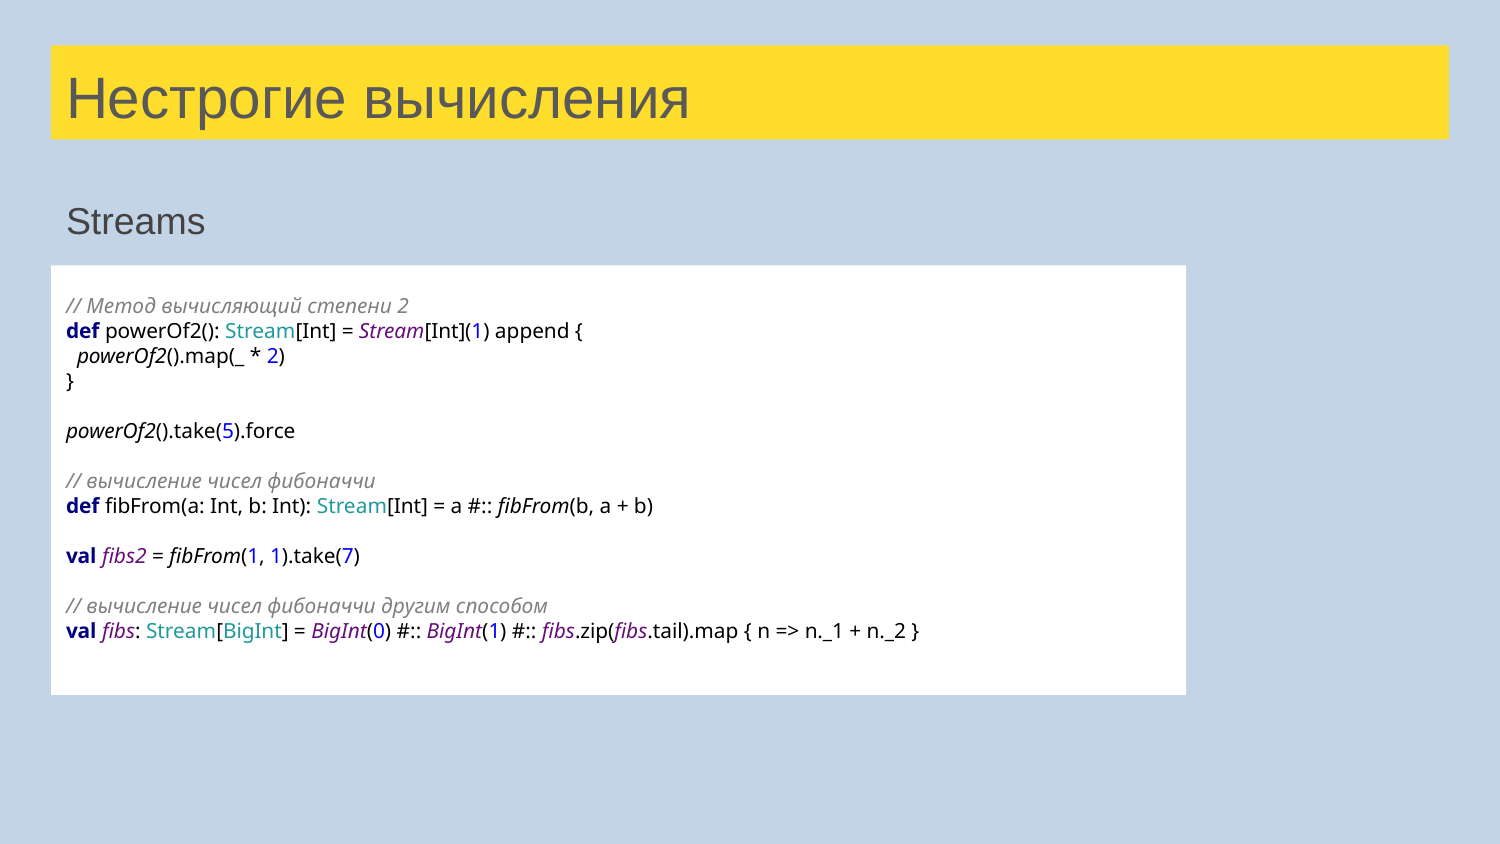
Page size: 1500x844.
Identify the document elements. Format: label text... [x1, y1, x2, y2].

text_box Streams [51, 181, 1449, 266]
title Нестрогие вычисления [51, 45, 1449, 140]
text_box // Метод вычисляющий степени 2 def powerOf2(): Stream[Int] = Stream[Int](1) append { powerOf2().map(_ * 2) } powerOf2().take(5).force // вычисление чисел фибоначчи def fibFrom(a: Int, b: Int): Stream[Int] = a #:: fibFrom(b, a + b) val fibs2 = fibFrom(1, 1).take(7) // вычисление чисел фибоначчи другим способом val fibs: Stream[BigInt] = BigInt(0) #:: BigInt(1) #:: fibs.zip(fibs.tail).map { n => n._1 + n._2 } [51, 265, 1187, 695]
